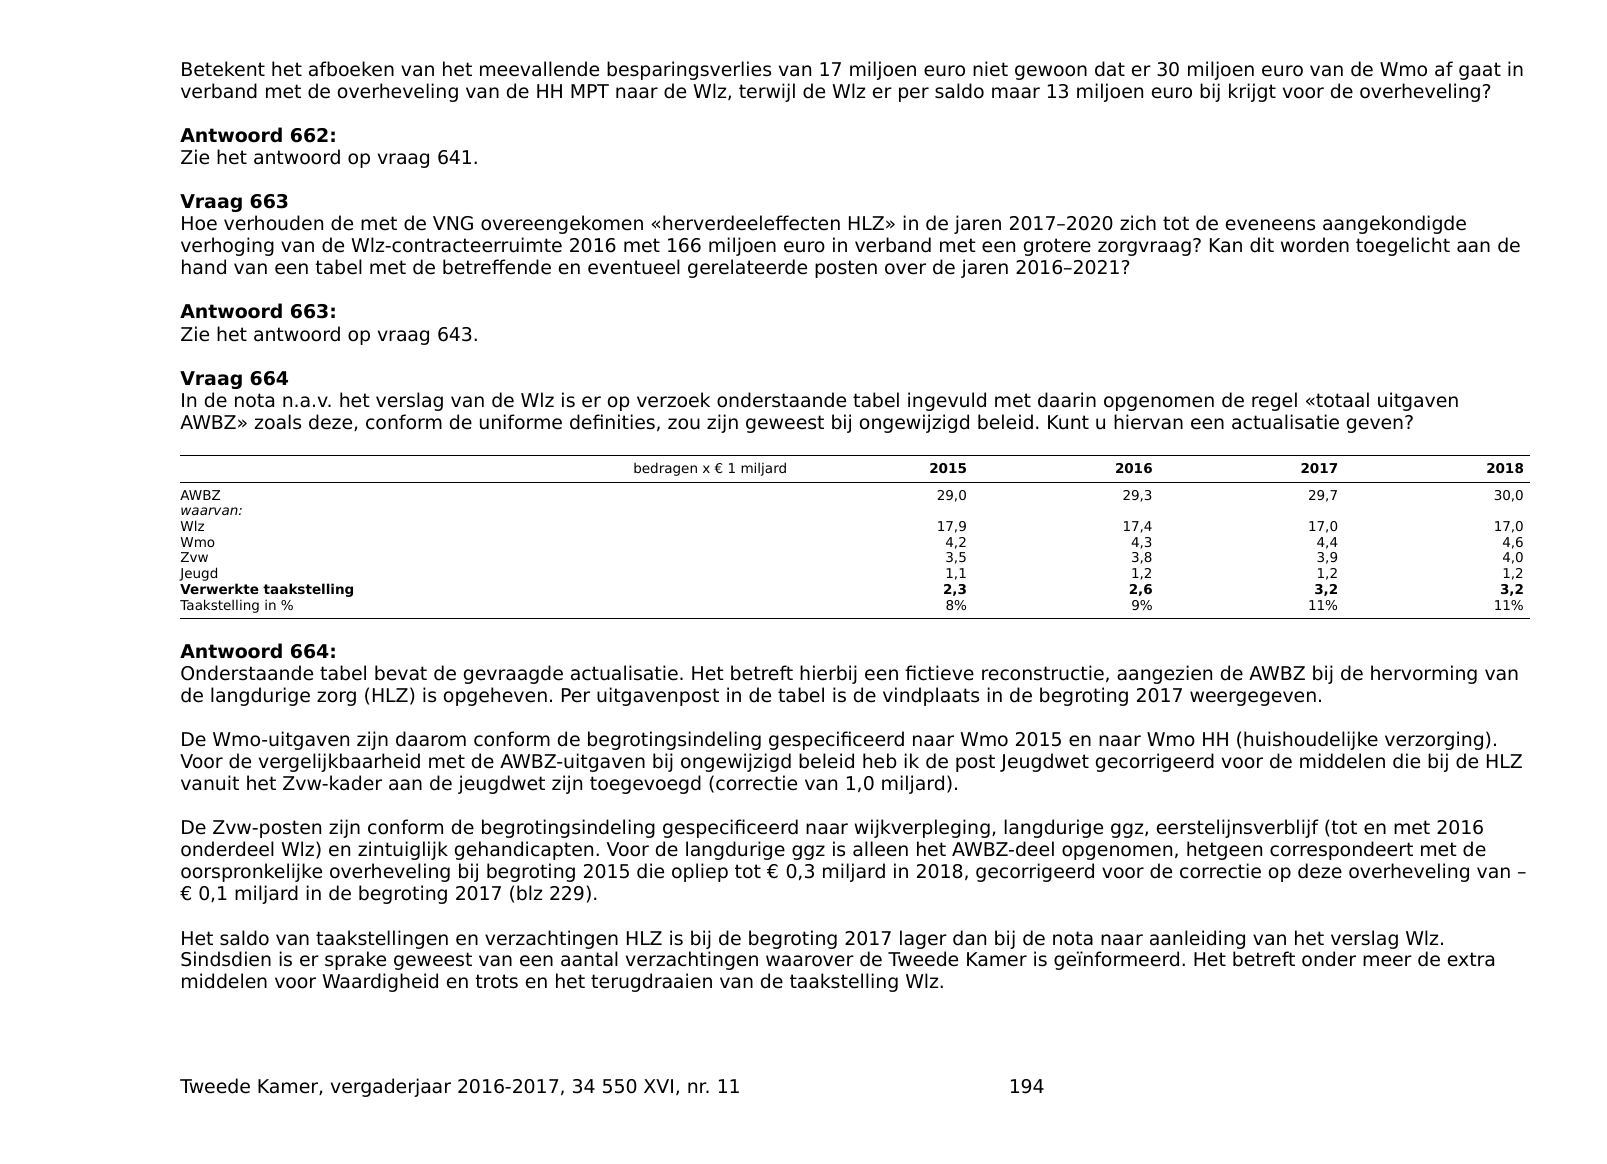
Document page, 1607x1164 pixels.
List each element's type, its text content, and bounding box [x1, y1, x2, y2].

table_cell 2,6 [973, 582, 1158, 597]
table_cell 3,9 [1158, 550, 1344, 566]
text Vraag 664 [180, 368, 1529, 389]
table_cell [1158, 503, 1344, 519]
table_cell Wmo [180, 535, 787, 550]
table_cell 1,2 [973, 566, 1158, 582]
table_cell Wlz [180, 519, 787, 534]
text Antwoord 663: [180, 301, 1529, 323]
table_cell 11% [1158, 598, 1344, 618]
table_cell 1,2 [1158, 566, 1344, 582]
text De Zvw-posten zijn conform de begrotingsindeling gespecificeerd naar wijkverpleging, langdurige ggz, eerstelijnsverblijf (tot en met 2016 onderdeel Wlz) en zintuiglijk gehandicapten. Voor de langdurige ggz is alleen het AWBZ-deel opgenomen, hetgeen correspondeert met de oorspronkelijke overheveling bij begroting 2015 die opliep tot € 0,3 miljard in 2018, gecorrigeerd voor de correctie op deze overheveling van –€ 0,1 miljard in de begroting 2017 (blz 229). [180, 817, 1529, 905]
table_cell 1,2 [1344, 566, 1529, 582]
table_cell 1,1 [787, 566, 973, 582]
table_header 2018 [1344, 456, 1529, 482]
table_cell 9% [973, 598, 1158, 618]
text Antwoord 664: [180, 641, 1529, 663]
text Onderstaande tabel bevat de gevraagde actualisatie. Het betreft hierbij een fictieve reconstructie, aangezien de AWBZ bij de hervorming van de langdurige zorg (HLZ) is opgeheven. Per uitgavenpost in de tabel is de vindplaats in de begroting 2017 weergegeven. [180, 663, 1529, 707]
table_cell 3,2 [1158, 582, 1344, 597]
text Vraag 663 [180, 191, 1529, 213]
table_cell [973, 503, 1158, 519]
table_cell Jeugd [180, 566, 787, 582]
text Hoe verhouden de met de VNG overeengekomen «herverdeeleffecten HLZ» in de jaren 2017–2020 zich tot de eveneens aangekondigde verhoging van de Wlz-contracteerruimte 2016 met 166 miljoen euro in verband met een grotere zorgvraag? Kan dit worden toegelicht aan de hand van een tabel met de betreffende en eventueel gerelateerde posten over de jaren 2016–2021? [180, 213, 1529, 279]
table_cell [1344, 503, 1529, 519]
table_cell 3,5 [787, 550, 973, 566]
table_cell Taakstelling in % [180, 598, 787, 618]
table_cell [787, 503, 973, 519]
table_cell 3,2 [1344, 582, 1529, 597]
table_cell 2,3 [787, 582, 973, 597]
text In de nota n.a.v. het verslag van de Wlz is er op verzoek onderstaande tabel ingevuld met daarin opgenomen de regel «totaal uitgaven AWBZ» zoals deze, conform de uniforme definities, zou zijn geweest bij ongewijzigd beleid. Kunt u hiervan een actualisatie geven? [180, 389, 1529, 433]
table_cell Zvw [180, 550, 787, 566]
table_cell 29,3 [973, 483, 1158, 503]
table_cell 4,2 [787, 535, 973, 550]
table_cell 3,8 [973, 550, 1158, 566]
table_cell 4,0 [1344, 550, 1529, 566]
table_header 2017 [1158, 456, 1344, 482]
table_cell 29,7 [1158, 483, 1344, 503]
table_cell 8% [787, 598, 973, 618]
text Het saldo van taakstellingen en verzachtingen HLZ is bij de begroting 2017 lager dan bij de nota naar aanleiding van het verslag Wlz. Sindsdien is er sprake geweest van een aantal verzachtingen waarover de Tweede Kamer is geïnformeerd. Het betreft onder meer de extra middelen voor Waardigheid en trots en het terugdraaien van de taakstelling Wlz. [180, 927, 1529, 993]
table_header 2015 [787, 456, 973, 482]
text De Wmo-uitgaven zijn daarom conform de begrotingsindeling gespecificeerd naar Wmo 2015 en naar Wmo HH (huishoudelijke verzorging). Voor de vergelijkbaarheid met de AWBZ-uitgaven bij ongewijzigd beleid heb ik de post Jeugdwet gecorrigeerd voor de middelen die bij de HLZ vanuit het Zvw-kader aan de jeugdwet zijn toegevoegd (correctie van 1,0 miljard). [180, 729, 1529, 795]
table_cell 11% [1344, 598, 1529, 618]
text Betekent het afboeken van het meevallende besparingsverlies van 17 miljoen euro niet gewoon dat er 30 miljoen euro van de Wmo af gaat in verband met de overheveling van de HH MPT naar de Wlz, terwijl de Wlz er per saldo maar 13 miljoen euro bij krijgt voor de overheveling? [180, 59, 1529, 103]
table_header 2016 [973, 456, 1158, 482]
table_cell 4,6 [1344, 535, 1529, 550]
text Zie het antwoord op vraag 641. [180, 147, 1529, 169]
table_cell 17,4 [973, 519, 1158, 534]
table_header bedragen x € 1 miljard [180, 456, 787, 482]
table_cell Verwerkte taakstelling [180, 582, 787, 597]
table_cell 29,0 [787, 483, 973, 503]
table_cell 17,0 [1344, 519, 1529, 534]
table_cell AWBZ [180, 483, 787, 503]
table_cell 30,0 [1344, 483, 1529, 503]
table_cell 4,4 [1158, 535, 1344, 550]
table_cell waarvan: [180, 503, 787, 519]
text Antwoord 662: [180, 125, 1529, 147]
table_cell 4,3 [973, 535, 1158, 550]
table_cell 17,0 [1158, 519, 1344, 534]
text Zie het antwoord op vraag 643. [180, 323, 1529, 345]
table_cell 17,9 [787, 519, 973, 534]
